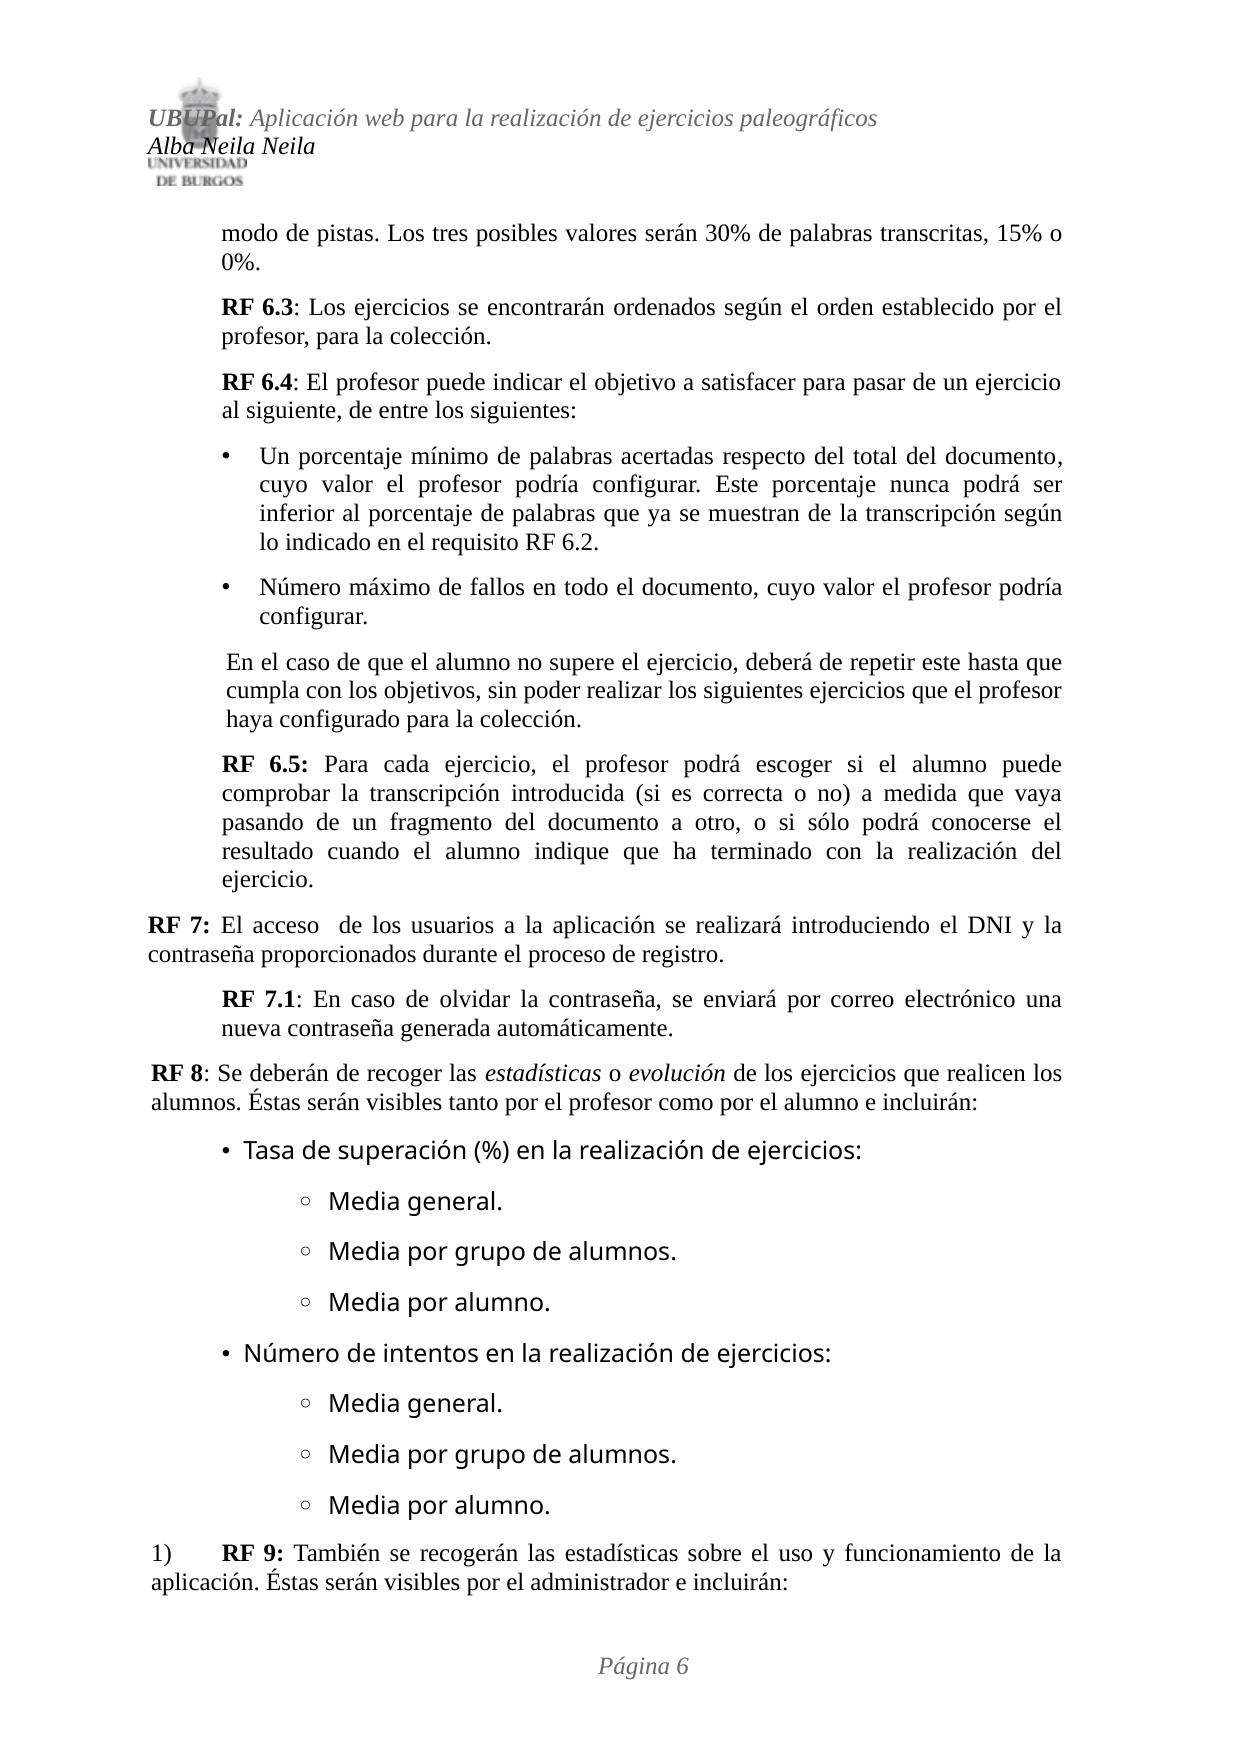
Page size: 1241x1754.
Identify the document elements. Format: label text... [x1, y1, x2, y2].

list • Tasa de superación (%) en la realización de ejercicios: [222, 1132, 1063, 1167]
text En el caso de que el alumno no supere el ejercicio, deberá de repetir este hasta que cumpla con los objetivos, sin poder realizar los siguientes ejercicios que el profesor haya configurado para la colección. [226, 647, 1063, 733]
text RF 7: El acceso de los usuarios a la aplicación se realizará introduciendo el DNI y la contraseña proporcionados durante el proceso de registro. [148, 910, 1063, 967]
text ◦ Media por grupo de alumnos. [295, 1234, 1063, 1268]
list RF 6.4: El profesor puede indicar el objetivo a satisfacer para pasar de un ejercicio al siguiente, de entre los siguientes: [222, 367, 1063, 424]
list Un porcentaje mínimo de palabras acertadas respecto del total del documento, cuyo valor el profesor podría configurar. Este porcentaje nunca podrá ser inferior al porcentaje de palabras que ya se muestran de la transcripción según lo indicado en el requisito RF 6.2. [222, 441, 1063, 556]
text RF 6.5: Para cada ejercicio, el profesor podrá escoger si el alumno puede comprobar la transcripción introducida (si es correcta o no) a medida que vaya pasando de un fragmento del documento a otro, o si sólo podrá conocerse el resultado cuando el alumno indique que ha terminado con la realización del ejercicio. [222, 749, 1063, 893]
list RF 8: Se deberán de recoger las estadísticas o evolución de los ejercicios que realicen los alumnos. Éstas serán visibles tanto por el profesor como por el alumno e incluirán: [151, 1058, 1063, 1116]
text ◦ Media por alumno. [295, 1285, 1063, 1319]
text ◦ Media general. [295, 1183, 1063, 1217]
text ◦ Media por grupo de alumnos. [295, 1437, 1063, 1471]
list RF 9: También se recogerán las estadísticas sobre el uso y funcionamiento de la aplicación. Éstas serán visibles por el administrador e incluirán: [151, 1538, 1063, 1596]
list modo de pistas. Los tres posibles valores serán 30% de palabras transcritas, 15% o 0%. [151, 218, 1063, 276]
list RF 6.3: Los ejercicios se encontrarán ordenados según el orden establecido por el profesor, para la colección. [151, 292, 1063, 350]
list RF 7.1: En caso de olvidar la contraseña, se enviará por correo electrónico una nueva contraseña generada automáticamente. [151, 984, 1063, 1042]
text • Número de intentos en la realización de ejercicios: [222, 1335, 1063, 1369]
text ◦ Media por alumno. [295, 1488, 1063, 1522]
text ◦ Media general. [295, 1386, 1063, 1420]
picture [147, 77, 247, 186]
list Número máximo de fallos en todo el documento, cuyo valor el profesor podría configurar. [222, 572, 1063, 630]
